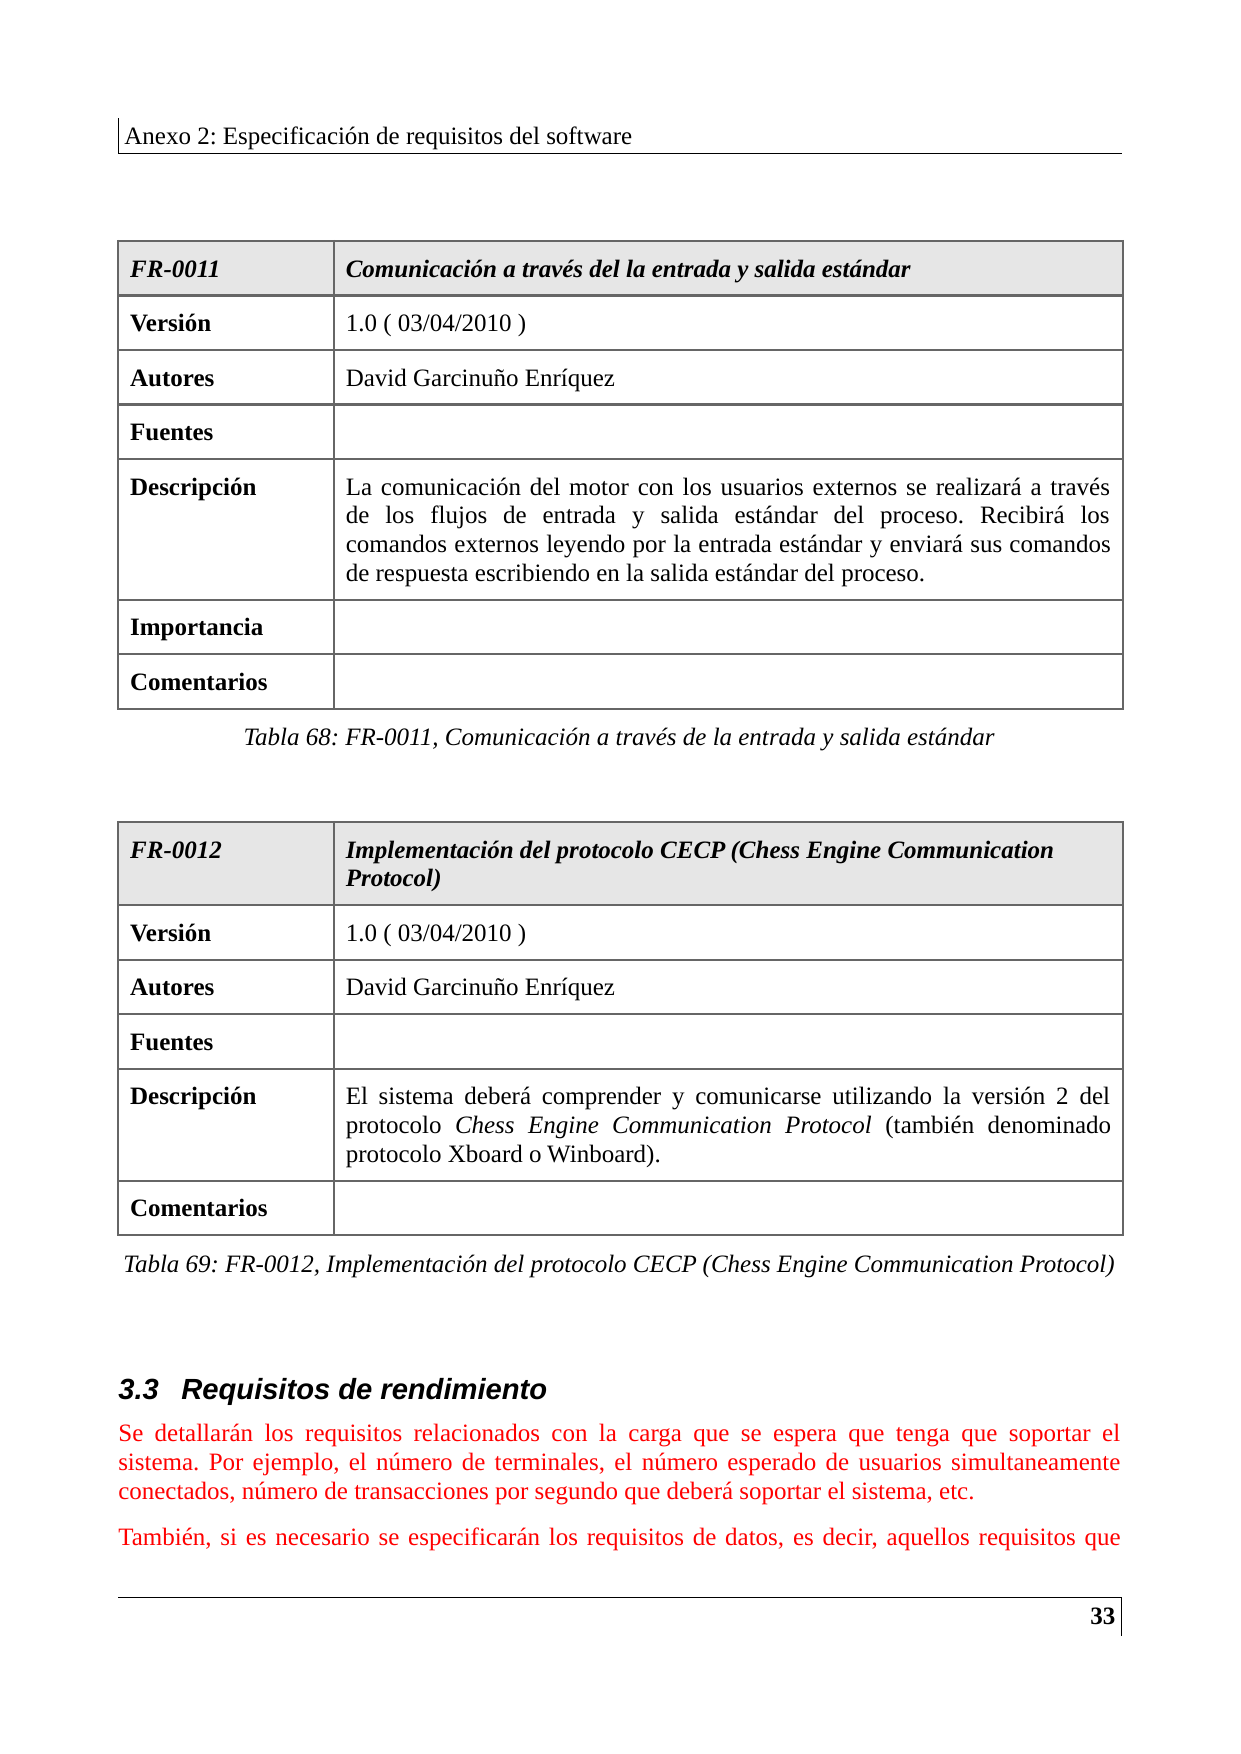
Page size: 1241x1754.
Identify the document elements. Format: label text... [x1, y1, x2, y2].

table_cell Fuentes [119, 1015, 333, 1067]
text También, si es necesario se especificarán los requisitos de datos, es decir, aquellos requisitos que [118, 1522, 1122, 1551]
table_cell David Garcinuño Enríquez [335, 961, 1122, 1013]
subtitle Requisitos de rendimiento [118, 1372, 1122, 1406]
table_cell [335, 655, 1122, 707]
table_cell La comunicación del motor con los usuarios externos se realizará a través de los flujos de entrada y salida estándar del proceso. Recibirá los comandos externos leyendo por la entrada estándar y enviará sus comandos de respuesta escribiendo en la salida estándar del proceso. [335, 460, 1122, 598]
text Se detallarán los requisitos relacionados con la carga que se espera que tenga que soportar el sistema. Por ejemplo, el número de terminales, el número esperado de usuarios simultaneamente conectados, número de transacciones por segundo que deberá soportar el sistema, etc. [118, 1418, 1122, 1505]
table_header Comunicación a través del la entrada y salida estándar [335, 242, 1122, 294]
table_cell [335, 601, 1122, 653]
table_cell 1.0 ( 03/04/2010 ) [335, 297, 1122, 349]
table_cell Descripción [119, 460, 333, 598]
table_cell Importancia [119, 601, 333, 653]
table_cell [335, 1015, 1122, 1067]
table_cell [335, 1182, 1122, 1234]
table_header FR-0011 [119, 242, 333, 294]
table_cell [335, 406, 1122, 458]
table_cell Comentarios [119, 655, 333, 707]
text Tabla 68: FR-0011, Comunicación a través de la entrada y salida estándar [118, 722, 1122, 751]
table_cell Autores [119, 351, 333, 403]
table_cell Comentarios [119, 1182, 333, 1234]
table_cell El sistema deberá comprender y comunicarse utilizando la versión 2 del protocolo Chess Engine Communication Protocol (también denominado protocolo Xboard o Winboard). [335, 1070, 1122, 1179]
table_cell Fuentes [119, 406, 333, 458]
table_cell Versión [119, 906, 333, 958]
table_cell Autores [119, 961, 333, 1013]
table_header FR-0012 [119, 823, 333, 904]
table_cell Descripción [119, 1070, 333, 1179]
table_cell David Garcinuño Enríquez [335, 351, 1122, 403]
table_cell Versión [119, 297, 333, 349]
table_header Implementación del protocolo CECP (Chess Engine Communication Protocol) [335, 823, 1122, 904]
text Tabla 69: FR-0012, Implementación del protocolo CECP (Chess Engine Communication Protocol) [118, 1249, 1122, 1277]
table_cell 1.0 ( 03/04/2010 ) [335, 906, 1122, 958]
